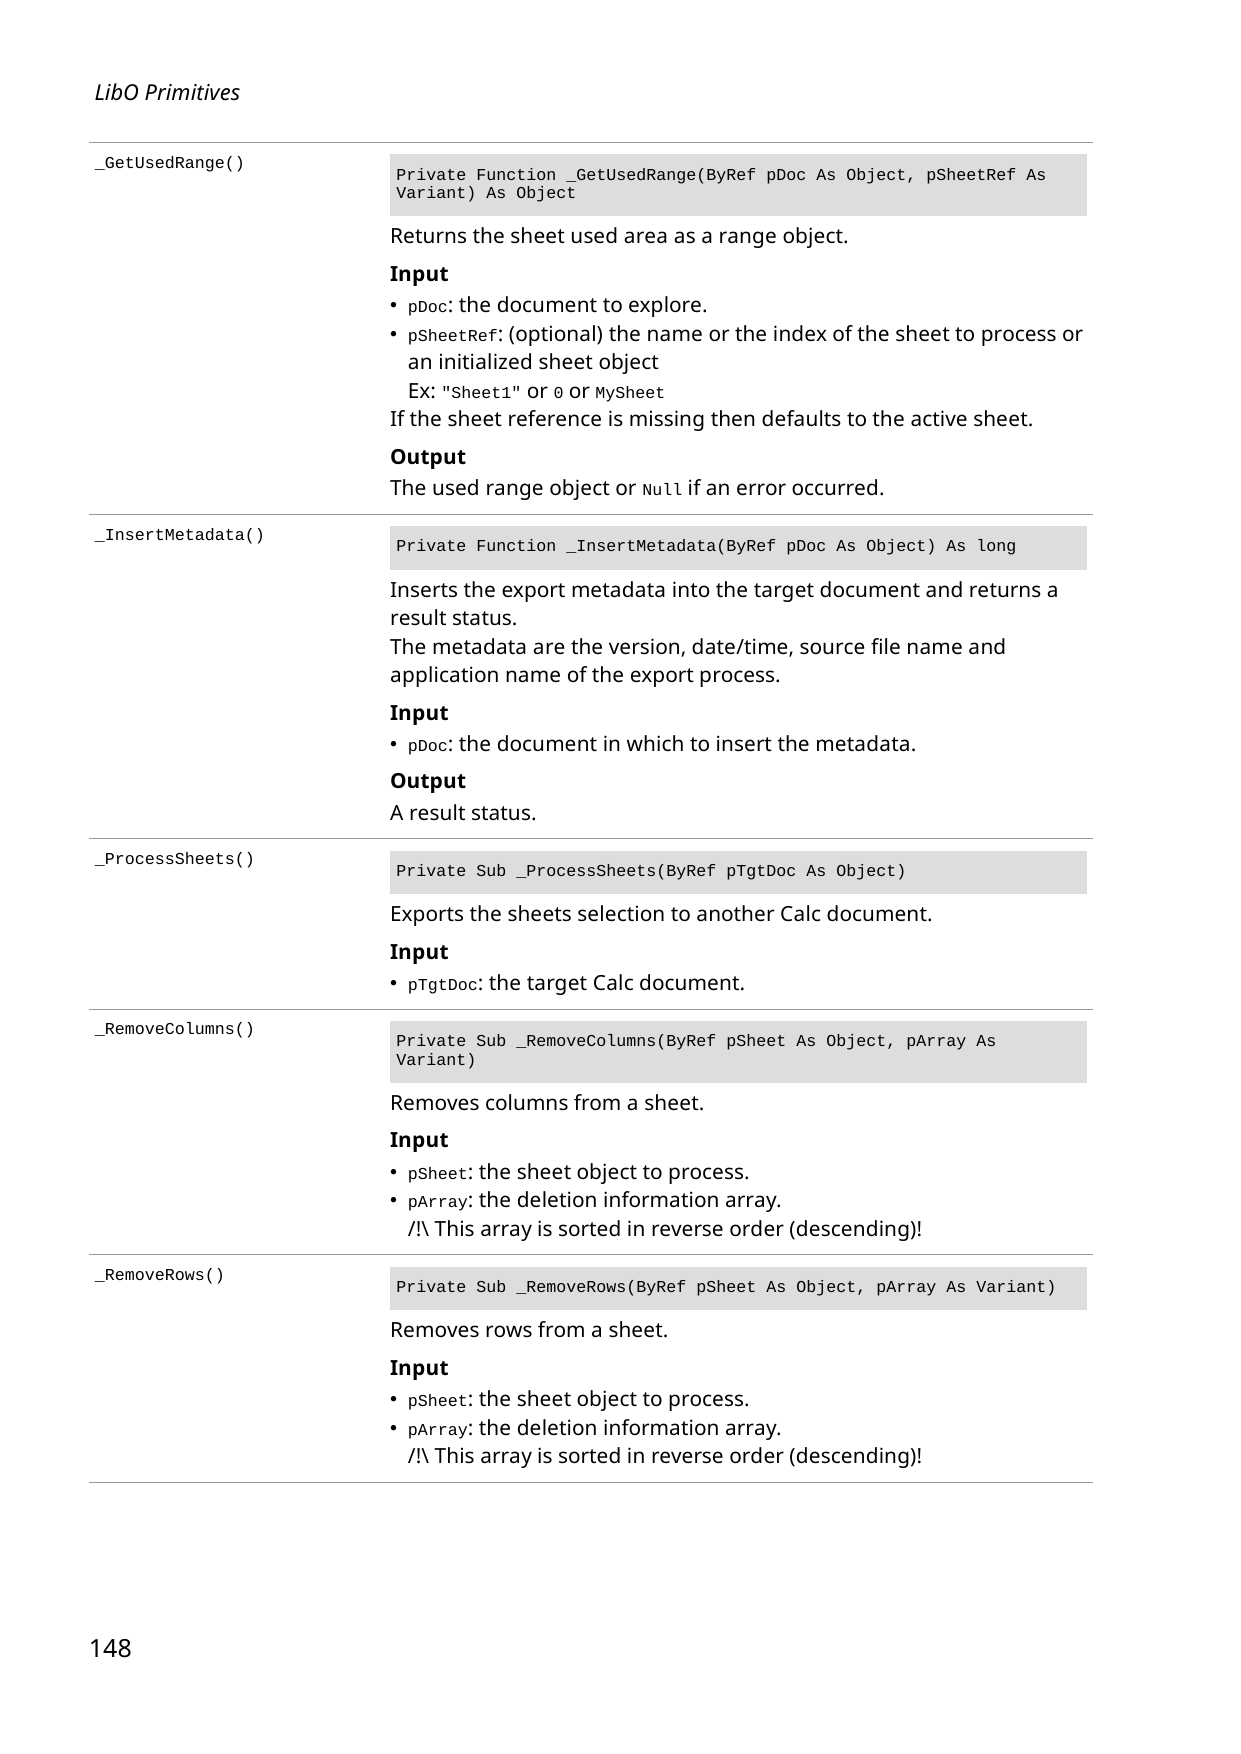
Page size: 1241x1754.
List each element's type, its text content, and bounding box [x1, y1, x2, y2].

table_cell Private Sub _RemoveColumns(ByRef pSheet As Object, pArray As Variant) Removes columns from a sheet. Input pSheet: the sheet object to process. pArray: the deletion information array. /!\ This array is sorted in reverse order (descending)! [384, 1010, 1093, 1254]
table_cell _RemoveColumns() [89, 1010, 384, 1254]
table_cell Private Sub _ProcessSheets(ByRef pTgtDoc As Object) Exports the sheets selection to another Calc document. Input pTgtDoc: the target Calc document. [384, 839, 1093, 1008]
table_cell _GetUsedRange() [89, 143, 384, 513]
table_cell _RemoveRows() [89, 1255, 384, 1482]
table_cell _InsertMetadata() [89, 515, 384, 838]
table_cell Private Function _GetUsedRange(ByRef pDoc As Object, pSheetRef As Variant) As Object Returns the sheet used area as a range object. Input pDoc: the document to explore. pSheetRef: (optional) the name or the index of the sheet to process or an initialized sheet object Ex: "Sheet1" or 0 or MySheet If the sheet reference is missing then defaults to the active sheet. Output The used range object or Null if an error occurred. [384, 143, 1093, 513]
table_cell Private Sub _RemoveRows(ByRef pSheet As Object, pArray As Variant) Removes rows from a sheet. Input pSheet: the sheet object to process. pArray: the deletion information array. /!\ This array is sorted in reverse order (descending)! [384, 1255, 1093, 1482]
table_cell _ProcessSheets() [89, 839, 384, 1008]
table_cell Private Function _InsertMetadata(ByRef pDoc As Object) As long Inserts the export metadata into the target document and returns a result status. The metadata are the version, date/time, source file name and application name of the export process. Input pDoc: the document in which to insert the metadata. Output A result status. [384, 515, 1093, 838]
